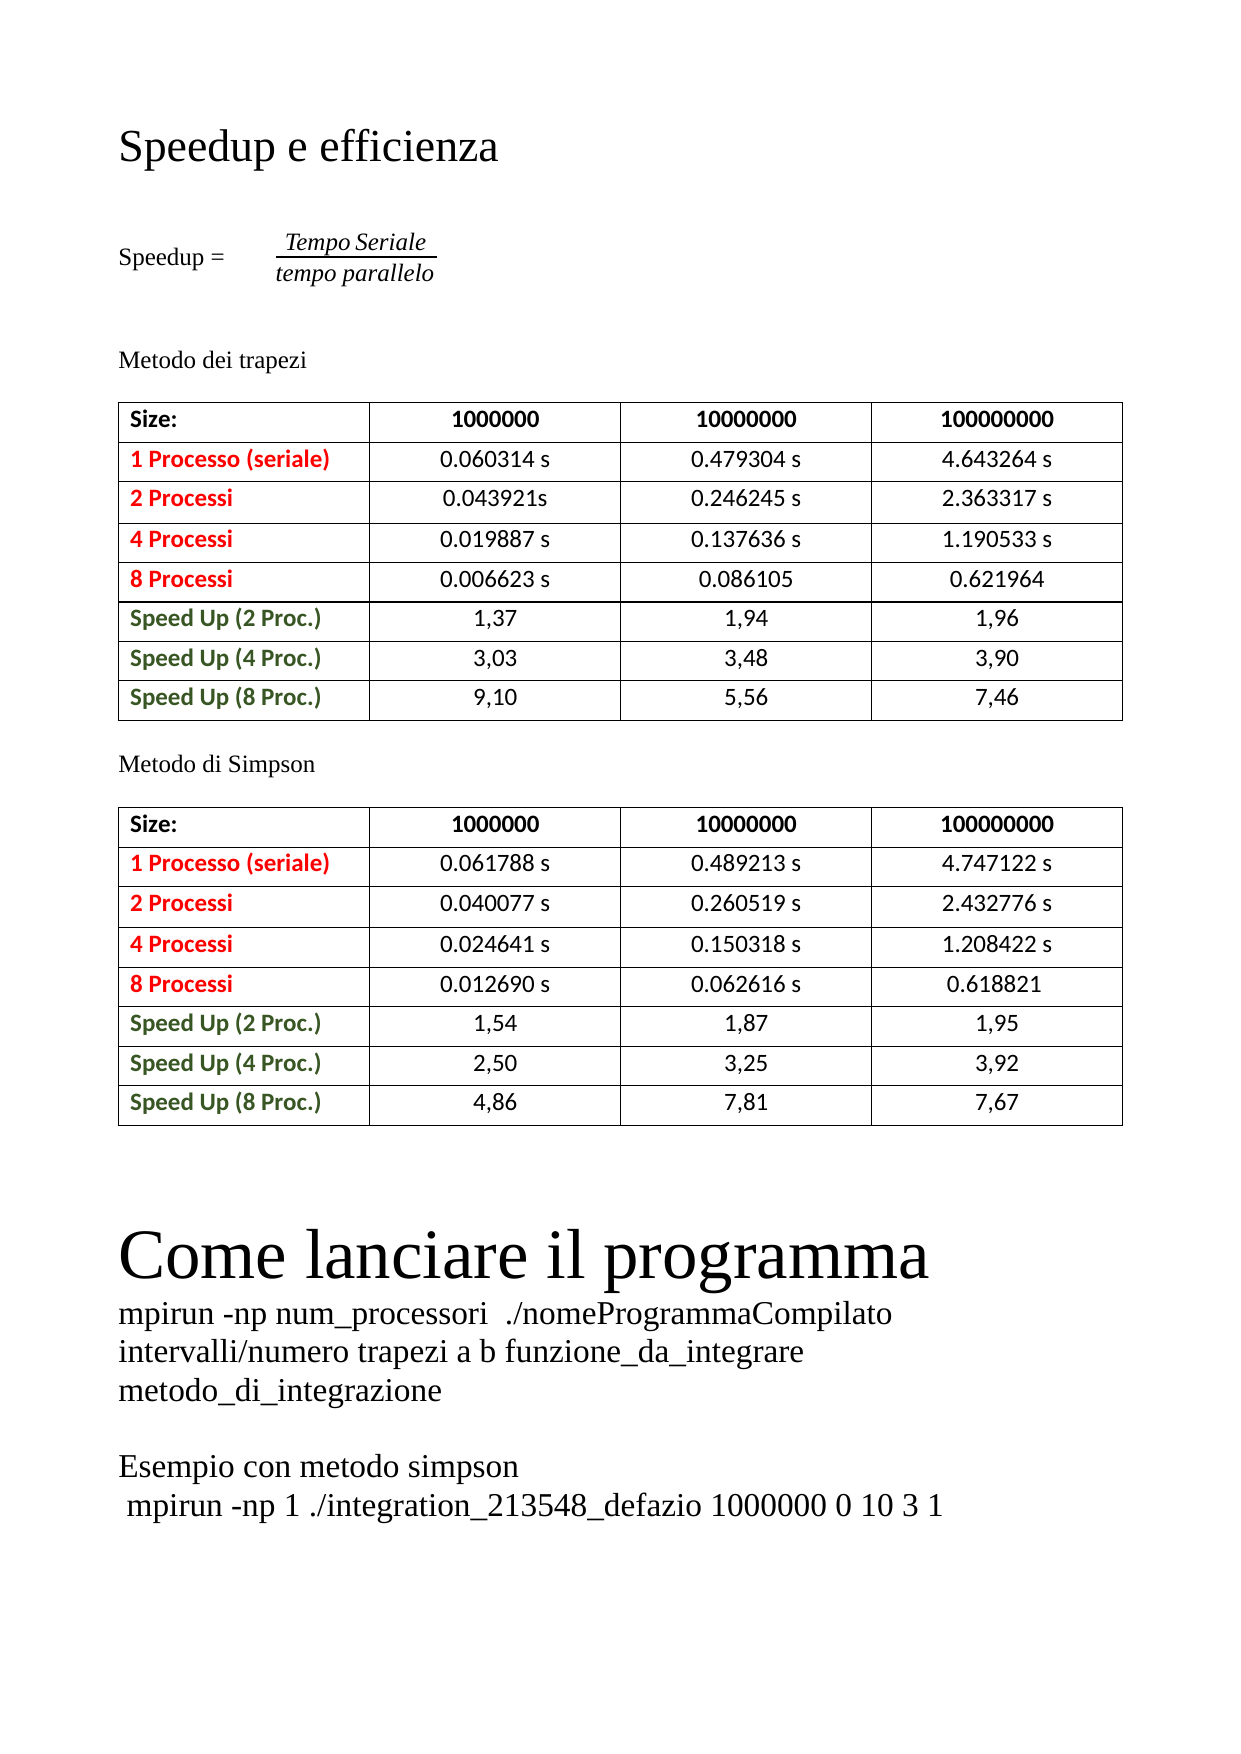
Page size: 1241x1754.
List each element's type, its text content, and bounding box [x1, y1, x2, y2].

table_cell 0.150318 s [621, 928, 871, 967]
table_cell Speed Up (2 Proc.) [119, 603, 369, 641]
table_cell 0.024641 s [370, 928, 620, 967]
table_header 10000000 [621, 808, 871, 847]
table_cell 3,90 [872, 642, 1122, 680]
table_cell 7,67 [872, 1086, 1122, 1124]
table_cell 1.208422 s [872, 928, 1122, 967]
table_cell 2,50 [370, 1047, 620, 1085]
table_cell 0.246245 s [621, 482, 871, 522]
text Speedup e efficienza [118, 118, 1122, 171]
table_cell 4,86 [370, 1086, 620, 1124]
table_cell 3,03 [370, 642, 620, 680]
table_cell 8 Processi [119, 968, 369, 1006]
table_cell Speed Up (2 Proc.) [119, 1007, 369, 1046]
table_cell 1,54 [370, 1007, 620, 1046]
table_cell 0.137636 s [621, 524, 871, 562]
table_cell 0.019887 s [370, 524, 620, 562]
table_cell 0.621964 [872, 563, 1122, 601]
table_cell 8 Processi [119, 563, 369, 601]
table_cell 0.061788 s [370, 848, 620, 886]
table_cell 0.260519 s [621, 887, 871, 927]
table_cell 4.643264 s [872, 443, 1122, 481]
table_cell 3,25 [621, 1047, 871, 1085]
table_header Size: [119, 403, 369, 442]
text mpirun -np num_processori ./nomeProgrammaCompilato intervalli/numero trapezi a b funzione_da_integrare metodo_di_integrazione [118, 1293, 1122, 1408]
table_header 10000000 [621, 403, 871, 442]
text Metodo di Simpson [118, 749, 1122, 778]
text Metodo dei trapezi [118, 345, 1122, 373]
table_cell Speed Up (4 Proc.) [119, 1047, 369, 1085]
table_cell 0.060314 s [370, 443, 620, 481]
table_header 100000000 [872, 403, 1122, 442]
table_cell Speed Up (4 Proc.) [119, 642, 369, 680]
table_cell Speed Up (8 Proc.) [119, 1086, 369, 1124]
table_cell 0.006623 s [370, 563, 620, 601]
table_cell 4.747122 s [872, 848, 1122, 886]
table_cell 0.043921s [370, 482, 620, 522]
table_cell 0.086105 [621, 563, 871, 601]
text mpirun -np 1 ./integration_213548_defazio 1000000 0 10 3 1 [118, 1485, 1122, 1523]
table_cell 2.432776 s [872, 887, 1122, 927]
table_cell 1 Processo (seriale) [119, 443, 369, 481]
table_header Size: [119, 808, 369, 847]
table_cell 1,87 [621, 1007, 871, 1046]
table_cell 0.040077 s [370, 887, 620, 927]
table_cell 0.618821 [872, 968, 1122, 1006]
text Esempio con metodo simpson [118, 1447, 1122, 1485]
text Speedup = [118, 228, 1122, 287]
table_header 1000000 [370, 808, 620, 847]
table_cell 2 Processi [119, 482, 369, 522]
table_cell 1.190533 s [872, 524, 1122, 562]
table_cell 0.489213 s [621, 848, 871, 886]
table_cell 1,94 [621, 603, 871, 641]
table_header 100000000 [872, 808, 1122, 847]
table_cell 1,96 [872, 603, 1122, 641]
table_cell 1,37 [370, 603, 620, 641]
table_cell 7,46 [872, 681, 1122, 720]
table_cell 3,48 [621, 642, 871, 680]
table_cell 0.062616 s [621, 968, 871, 1006]
text Come lanciare il programma [118, 1212, 1122, 1293]
table_cell 1 Processo (seriale) [119, 848, 369, 886]
table_cell 4 Processi [119, 928, 369, 967]
table_header 1000000 [370, 403, 620, 442]
table_cell 4 Processi [119, 524, 369, 562]
table_cell 2 Processi [119, 887, 369, 927]
table_cell 1,95 [872, 1007, 1122, 1046]
table_cell 3,92 [872, 1047, 1122, 1085]
table_cell 5,56 [621, 681, 871, 720]
table_cell 7,81 [621, 1086, 871, 1124]
table_cell 9,10 [370, 681, 620, 720]
table_cell 0.012690 s [370, 968, 620, 1006]
table_cell 2.363317 s [872, 482, 1122, 522]
table_cell Speed Up (8 Proc.) [119, 681, 369, 720]
table_cell 0.479304 s [621, 443, 871, 481]
